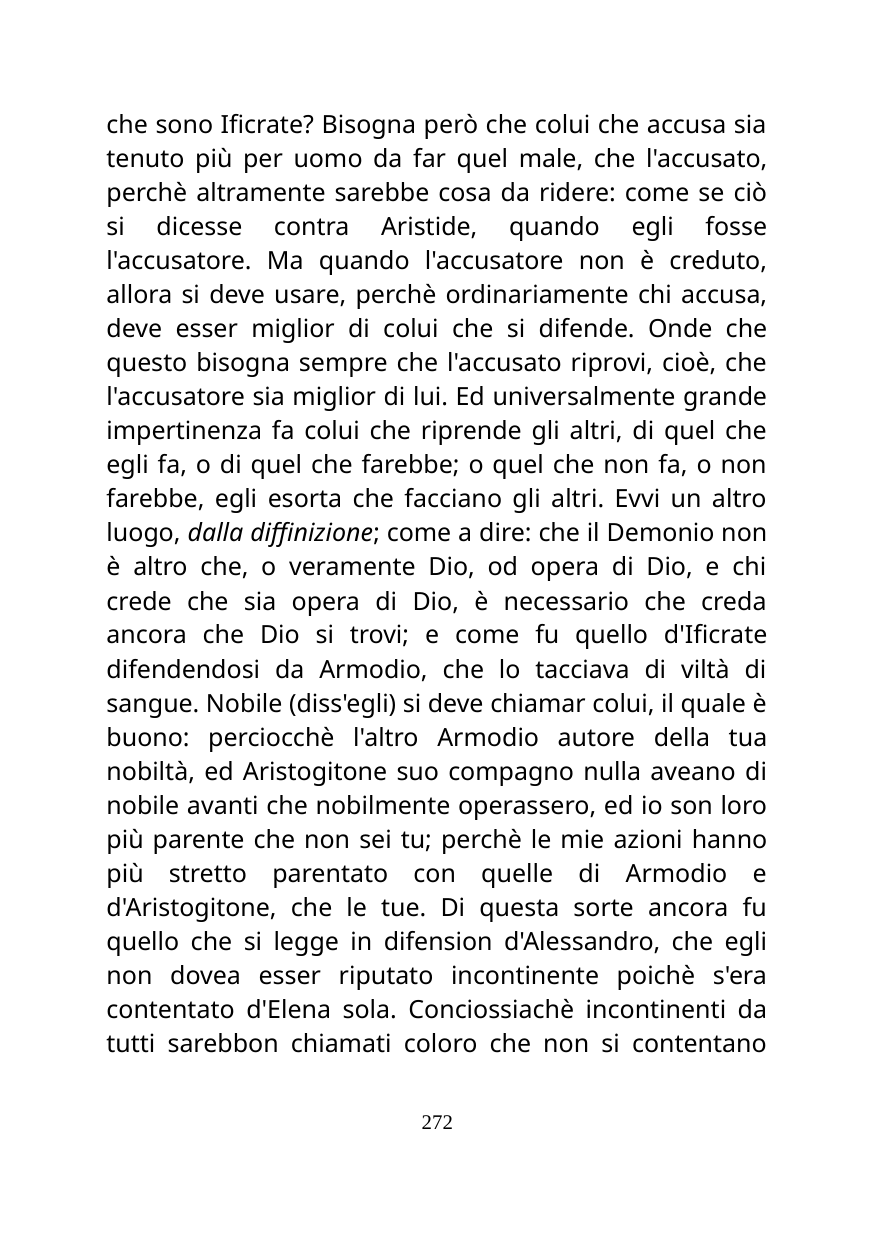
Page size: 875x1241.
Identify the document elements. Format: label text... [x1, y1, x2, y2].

text che sono Ificrate? Bisogna però che colui che accusa sia tenuto più per uomo da far quel male, che l'accusato, perchè altramente sarebbe cosa da ridere: come se ciò si dicesse contra Aristide, quando egli fosse l'accusatore. Ma quando l'accusatore non è creduto, allora si deve usare, perchè ordinariamente chi accusa, deve esser miglior di colui che si difende. Onde che questo bisogna sempre che l'accusato riprovi, cioè, che l'accusatore sia miglior di lui. Ed universalmente grande impertinenza fa colui che riprende gli altri, di quel che egli fa, o di quel che farebbe; o quel che non fa, o non farebbe, egli esorta che facciano gli altri. Evvi un altro luogo, dalla diffinizione; come a dire: che il Demonio non è altro che, o veramente Dio, od opera di Dio, e chi crede che sia opera di Dio, è necessario che creda ancora che Dio si trovi; e come fu quello d'Ificrate difendendosi da Armodio, che lo tacciava di viltà di sangue. Nobile (diss'egli) si deve chiamar colui, il quale è buono: perciocchè l'altro Armodio autore della tua nobiltà, ed Aristogitone suo compagno nulla aveano di nobile avanti che nobilmente operassero, ed io son loro più parente che non sei tu; perchè le mie azioni hanno più stretto parentato con quelle di Armodio e d'Aristogitone, che le tue. Di questa sorte ancora fu quello che si legge in difension d'Alessandro, che egli non dovea esser riputato incontinente poichè s'era contentato d'Elena sola. Conciossiachè incontinenti da tutti sarebbon chiamati coloro che non si contentano [106, 106, 768, 1060]
